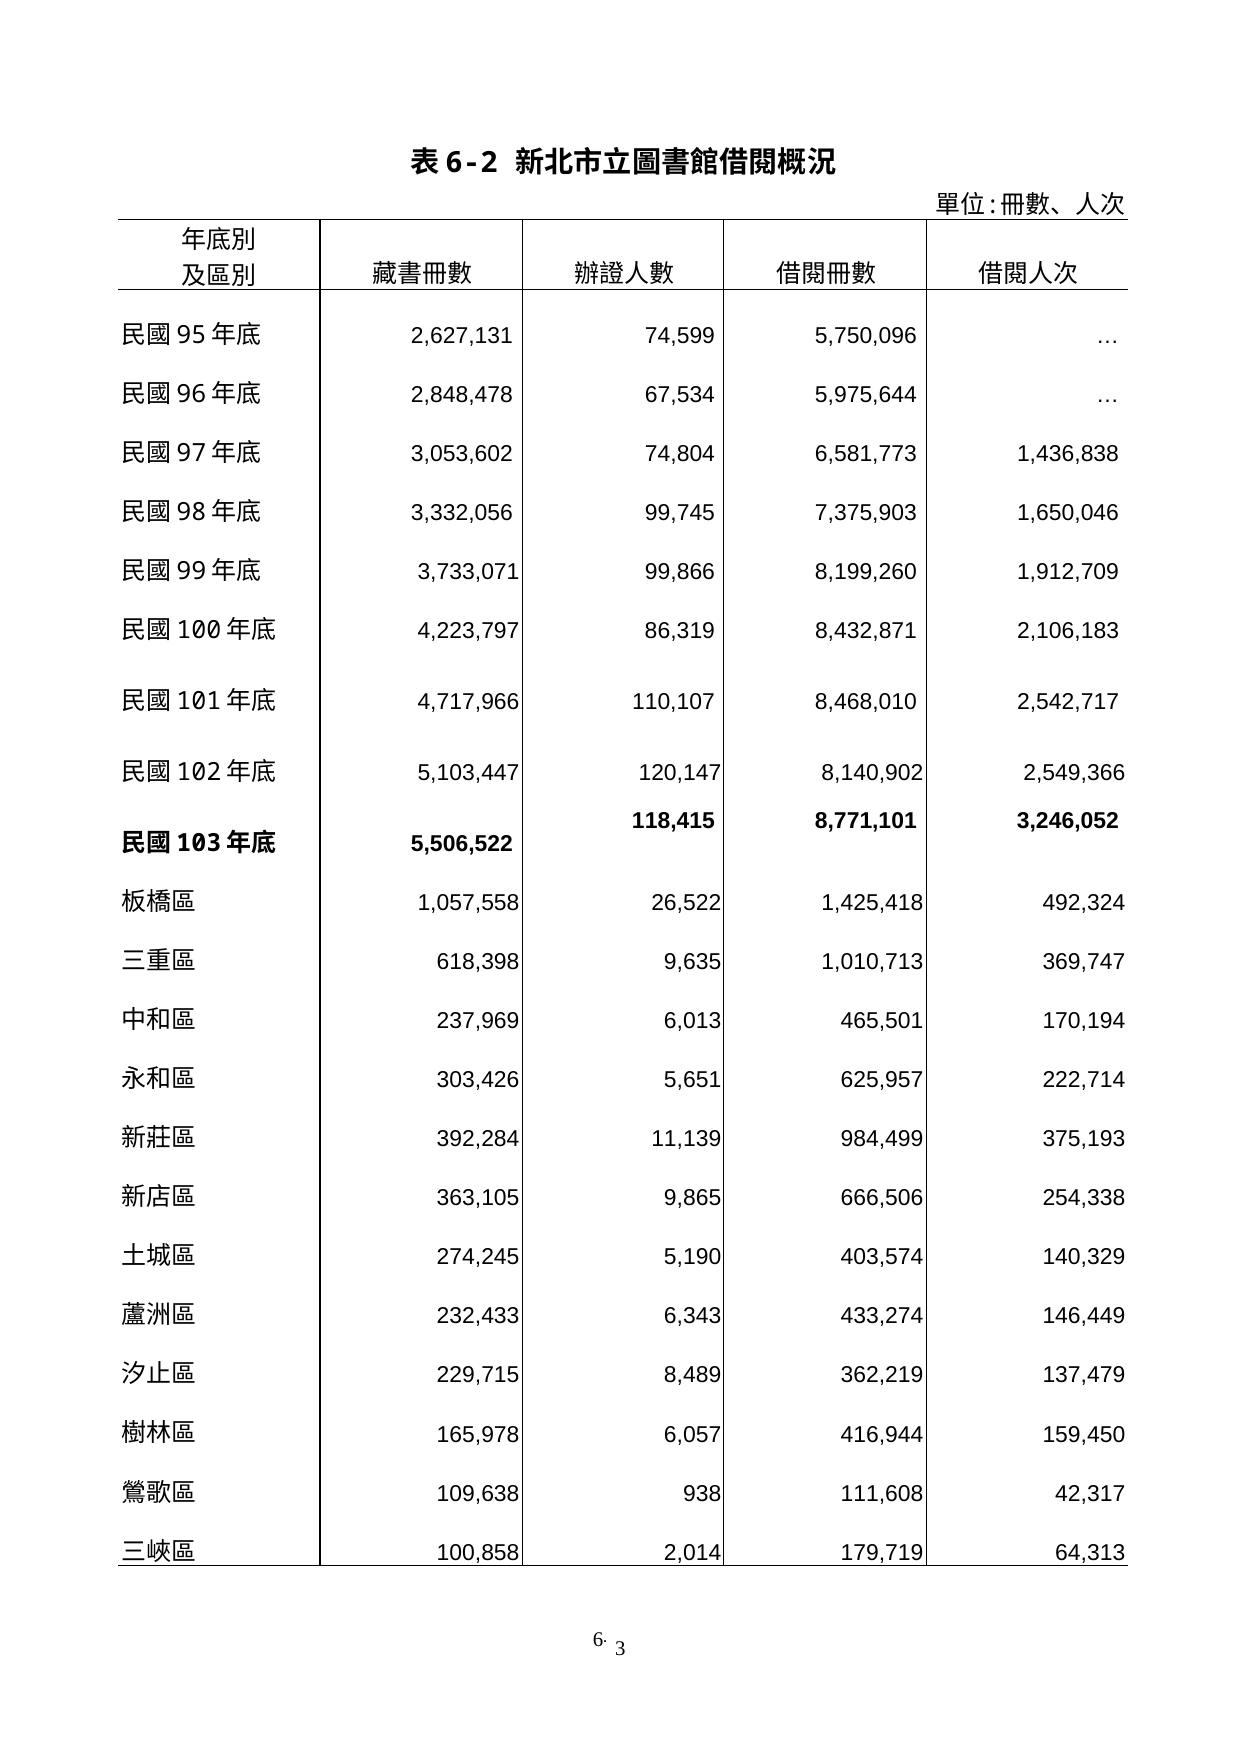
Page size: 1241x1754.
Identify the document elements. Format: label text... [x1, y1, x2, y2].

table_cell 6,057 [523, 1388, 723, 1447]
table_cell 9,635 [523, 915, 723, 974]
table_cell 民國99年底 [118, 526, 319, 585]
table_cell 229,715 [321, 1329, 522, 1388]
table_cell 984,499 [724, 1093, 926, 1152]
table_cell 5,103,447 [321, 715, 522, 785]
table_cell 民國98年底 [118, 467, 319, 526]
table_cell … [927, 349, 1128, 407]
table_cell 120,147 [523, 715, 723, 785]
table_cell 99,745 [523, 467, 723, 526]
table_header 表6-2 新北市立圖書館借閱概況 [118, 118, 1128, 177]
table_cell 8,489 [523, 1329, 723, 1388]
table_cell 4,223,797 [321, 585, 522, 644]
table_cell 170,194 [927, 974, 1128, 1033]
table_cell 單位:冊數、人次 [118, 177, 1128, 218]
table_cell 樹林區 [118, 1388, 319, 1447]
table_cell 蘆洲區 [118, 1270, 319, 1329]
table_cell 借閱人次 [927, 220, 1128, 289]
table_cell 42,317 [927, 1447, 1128, 1506]
table_cell 3,246,052 [927, 785, 1128, 856]
table_cell 2,549,366 [927, 715, 1128, 785]
table_cell 64,313 [927, 1506, 1128, 1565]
table_cell 民國101年底 [118, 644, 319, 714]
table_cell 民國100年底 [118, 585, 319, 644]
table_cell 111,608 [724, 1447, 926, 1506]
table_cell 99,866 [523, 526, 723, 585]
table_cell 363,105 [321, 1152, 522, 1211]
table_cell 5,975,644 [724, 349, 926, 407]
table_cell 8,199,260 [724, 526, 926, 585]
table_cell 汐止區 [118, 1329, 319, 1388]
table_cell 2,106,183 [927, 585, 1128, 644]
table_cell 109,638 [321, 1447, 522, 1506]
table_cell 2,848,478 [321, 349, 522, 407]
table_cell 1,010,713 [724, 915, 926, 974]
table_cell 254,338 [927, 1152, 1128, 1211]
table_cell 板橋區 [118, 856, 319, 915]
table_cell 2,542,717 [927, 644, 1128, 714]
table_cell 2,014 [523, 1506, 723, 1565]
table_cell 618,398 [321, 915, 522, 974]
table_cell 274,245 [321, 1211, 522, 1270]
table_cell 借閱冊數 [724, 220, 926, 289]
table_cell 403,574 [724, 1211, 926, 1270]
table_cell 民國95年底 [118, 290, 319, 348]
table_cell 新莊區 [118, 1093, 319, 1152]
table_cell 159,450 [927, 1388, 1128, 1447]
table_cell 3,053,602 [321, 408, 522, 467]
table_cell 140,329 [927, 1211, 1128, 1270]
table_cell 年底別 及區別 [118, 220, 319, 289]
table_cell 8,432,871 [724, 585, 926, 644]
table_cell … [927, 290, 1128, 348]
table_cell 375,193 [927, 1093, 1128, 1152]
table_cell 67,534 [523, 349, 723, 407]
table_cell 392,284 [321, 1093, 522, 1152]
table_cell 7,375,903 [724, 467, 926, 526]
table_cell 110,107 [523, 644, 723, 714]
table_cell 民國103年底 [118, 785, 319, 856]
table_cell 8,468,010 [724, 644, 926, 714]
table_cell 民國102年底 [118, 715, 319, 785]
table_cell 6,013 [523, 974, 723, 1033]
table_cell 465,501 [724, 974, 926, 1033]
table_cell 4,717,966 [321, 644, 522, 714]
table_cell 137,479 [927, 1329, 1128, 1388]
table_cell 492,324 [927, 856, 1128, 915]
table_cell 辦證人數 [523, 220, 723, 289]
table_cell 625,957 [724, 1034, 926, 1092]
table_cell 74,804 [523, 408, 723, 467]
table_cell 165,978 [321, 1388, 522, 1447]
table_cell 新店區 [118, 1152, 319, 1211]
table_cell 433,274 [724, 1270, 926, 1329]
table_cell 9,865 [523, 1152, 723, 1211]
table_cell 5,190 [523, 1211, 723, 1270]
table_cell 1,650,046 [927, 467, 1128, 526]
table_cell 1,436,838 [927, 408, 1128, 467]
table_cell 5,506,522 [321, 785, 522, 856]
table_cell 三重區 [118, 915, 319, 974]
table_cell 三峽區 [118, 1506, 319, 1565]
table_cell 鶯歌區 [118, 1447, 319, 1506]
table_cell 303,426 [321, 1034, 522, 1092]
table_cell 26,522 [523, 856, 723, 915]
table_cell 5,750,096 [724, 290, 926, 348]
table_cell 中和區 [118, 974, 319, 1033]
table_cell 369,747 [927, 915, 1128, 974]
table_cell 3,733,071 [321, 526, 522, 585]
table_cell 1,425,418 [724, 856, 926, 915]
table_cell 416,944 [724, 1388, 926, 1447]
table_cell 86,319 [523, 585, 723, 644]
table_cell 永和區 [118, 1034, 319, 1092]
table_cell 5,651 [523, 1034, 723, 1092]
table_cell 666,506 [724, 1152, 926, 1211]
table_cell 8,771,101 [724, 785, 926, 856]
table_cell 118,415 [523, 785, 723, 856]
table_cell 362,219 [724, 1329, 926, 1388]
table_cell 100,858 [321, 1506, 522, 1565]
table_cell 1,912,709 [927, 526, 1128, 585]
table_cell 179,719 [724, 1506, 926, 1565]
table_cell 民國96年底 [118, 349, 319, 407]
table_cell 1,057,558 [321, 856, 522, 915]
table_cell 74,599 [523, 290, 723, 348]
table_cell 2,627,131 [321, 290, 522, 348]
table_cell 藏書冊數 [321, 220, 522, 289]
table_cell 222,714 [927, 1034, 1128, 1092]
table_cell 6,343 [523, 1270, 723, 1329]
table_cell 237,969 [321, 974, 522, 1033]
table_cell 6,581,773 [724, 408, 926, 467]
table_cell 938 [523, 1447, 723, 1506]
table_cell 土城區 [118, 1211, 319, 1270]
table_cell 8,140,902 [724, 715, 926, 785]
table_cell 11,139 [523, 1093, 723, 1152]
table_cell 146,449 [927, 1270, 1128, 1329]
table_cell 民國97年底 [118, 408, 319, 467]
table_cell 3,332,056 [321, 467, 522, 526]
table_cell 232,433 [321, 1270, 522, 1329]
